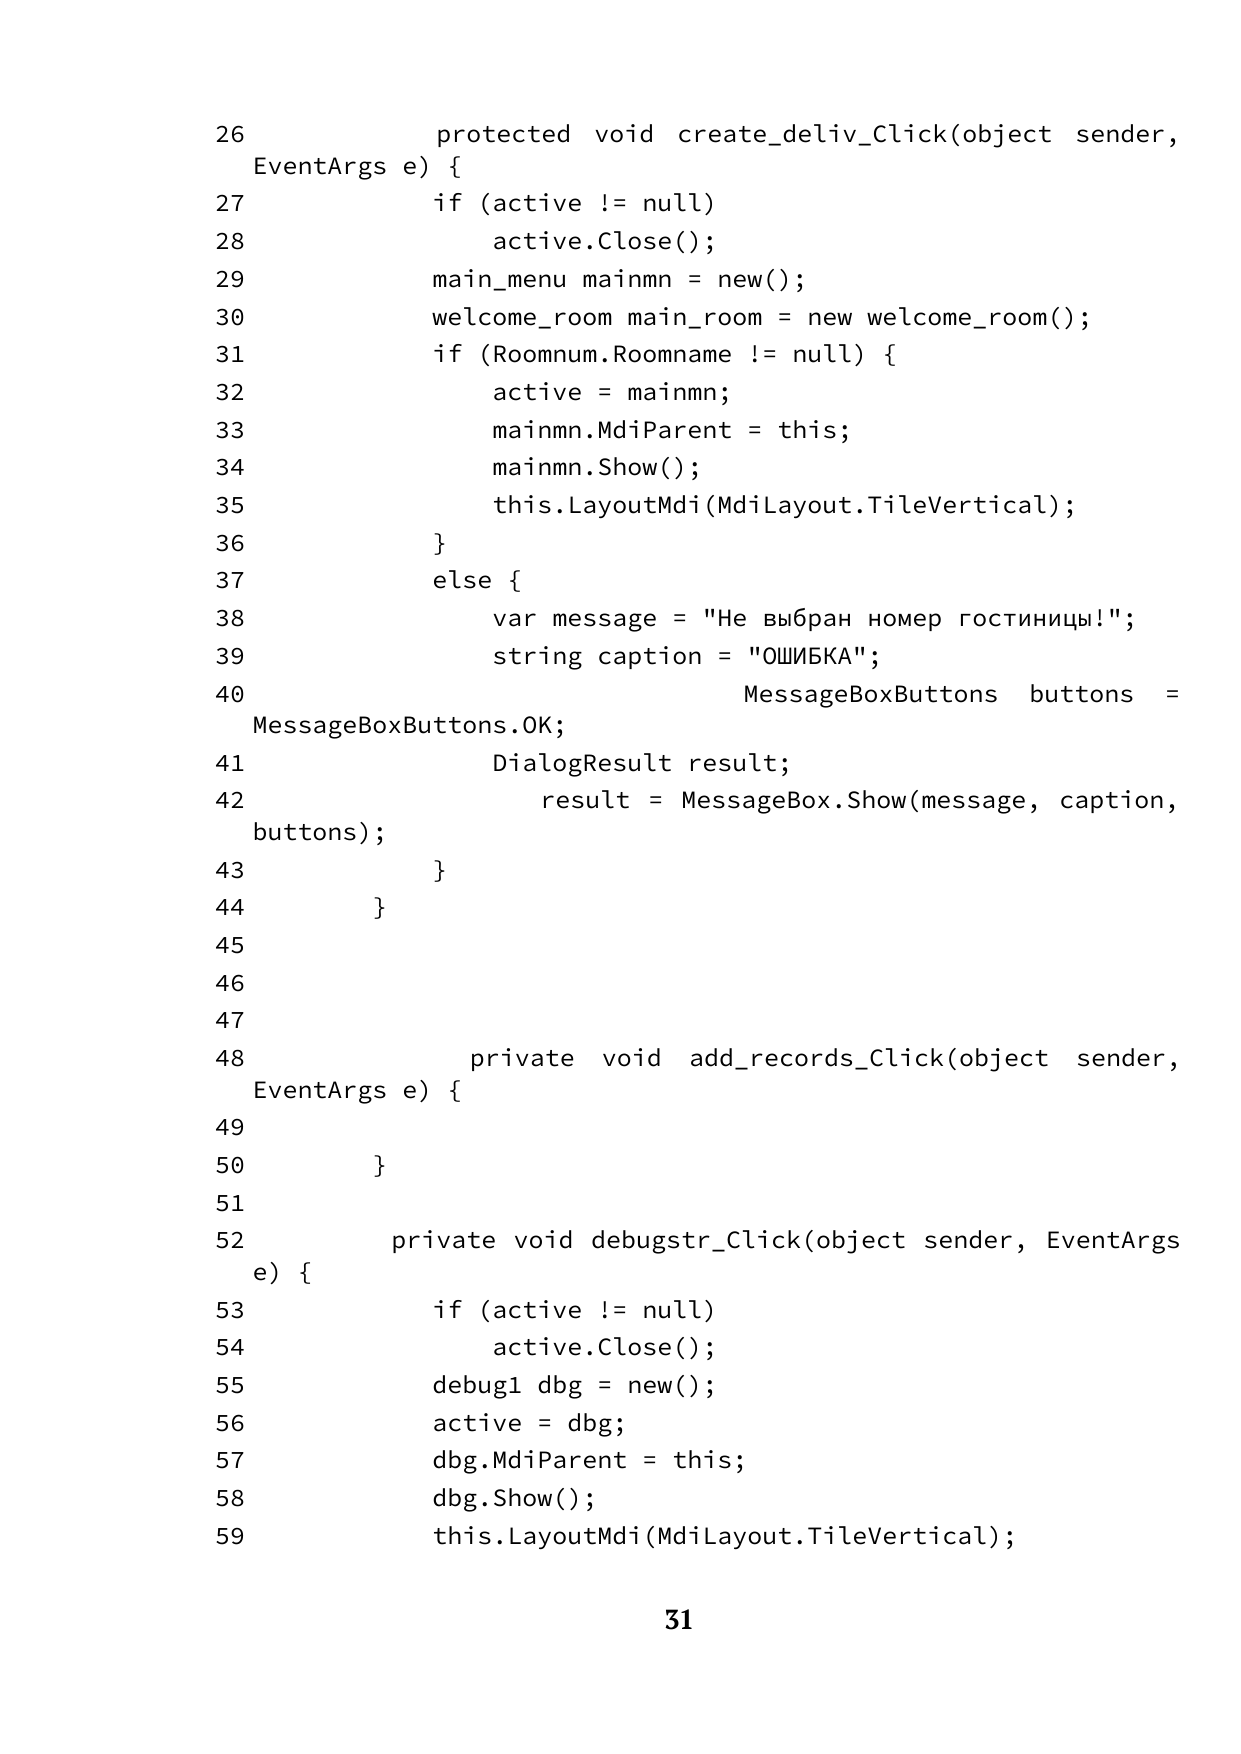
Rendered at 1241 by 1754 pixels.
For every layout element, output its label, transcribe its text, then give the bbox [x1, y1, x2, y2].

list protected void create_deliv_Click(object sender, EventArgs e) { [215, 118, 1181, 181]
list active = dbg; [215, 1407, 1181, 1438]
list active.Close(); [215, 225, 1181, 256]
list if (active != null) [215, 187, 1181, 219]
list dbg.Show(); [215, 1482, 1181, 1513]
list active.Close(); [215, 1331, 1181, 1363]
list main_menu mainmn = new(); [215, 263, 1181, 294]
list private void add_records_Click(object sender, EventArgs e) { [215, 1042, 1181, 1105]
list private void debugstr_Click(object sender, EventArgs e) { [215, 1224, 1181, 1287]
list active = mainmn; [215, 376, 1181, 407]
list this.LayoutMdi(MdiLayout.TileVertical); [215, 489, 1181, 520]
list welcome_room main_room = new welcome_room(); [215, 300, 1181, 332]
list result = MessageBox.Show(message, caption, buttons); [215, 784, 1181, 847]
list if (active != null) [215, 1293, 1181, 1325]
list debug1 dbg = new(); [215, 1369, 1181, 1400]
list } [215, 853, 1181, 885]
list } [215, 1149, 1181, 1180]
list var message = "Не выбран номер гостиницы!"; [215, 602, 1181, 633]
list dbg.MdiParent = this; [215, 1444, 1181, 1476]
list } [215, 527, 1181, 558]
list } [215, 891, 1181, 923]
list DialogResult result; [215, 747, 1181, 778]
list this.LayoutMdi(MdiLayout.TileVertical); [215, 1520, 1181, 1551]
list else { [215, 564, 1181, 596]
list mainmn.Show(); [215, 451, 1181, 483]
list if (Roomnum.Roomname != null) { [215, 338, 1181, 369]
list mainmn.MdiParent = this; [215, 413, 1181, 445]
list MessageBoxButtons buttons = MessageBoxButtons.OK; [215, 677, 1181, 740]
list string caption = "ОШИБКА"; [215, 640, 1181, 671]
